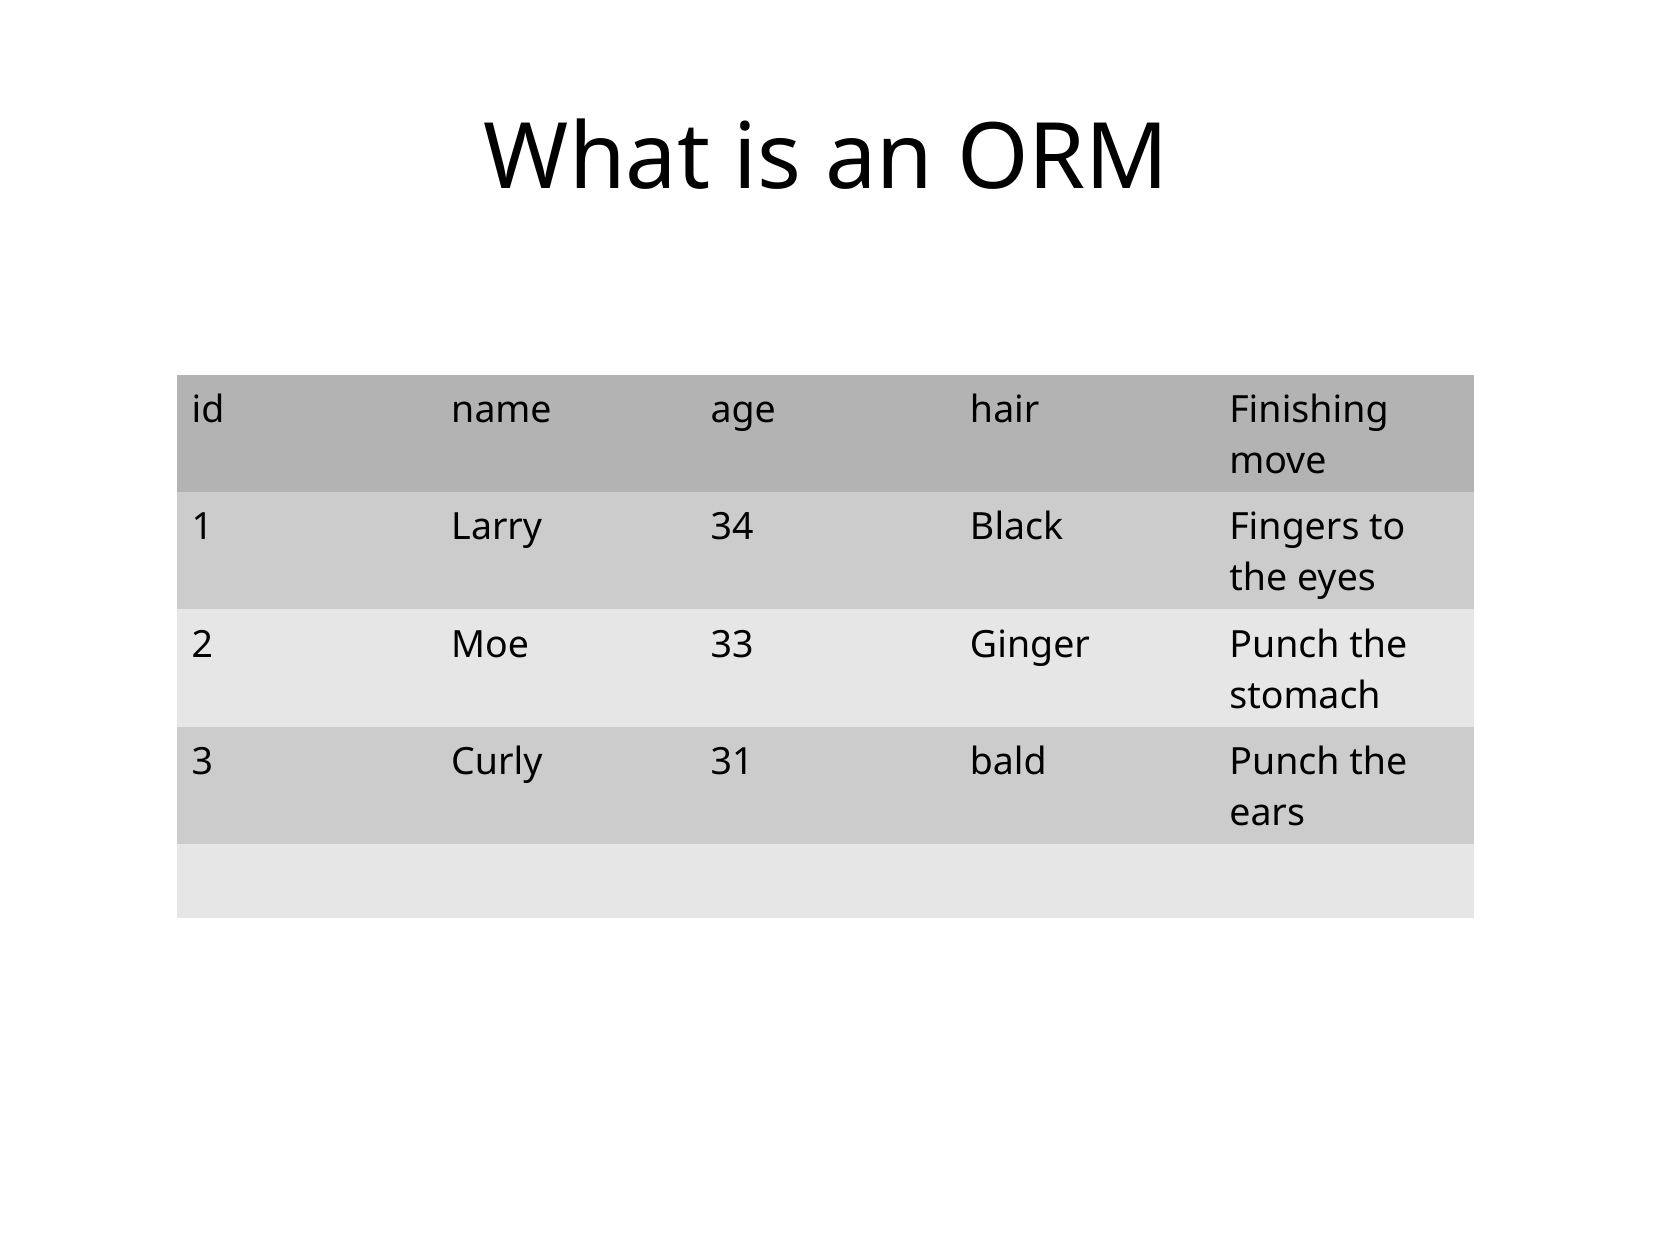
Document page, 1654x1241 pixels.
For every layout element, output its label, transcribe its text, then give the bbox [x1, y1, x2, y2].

table_cell Black [955, 492, 1215, 609]
table_cell [436, 844, 696, 918]
table_header id [177, 375, 436, 492]
table_cell [955, 844, 1215, 918]
title What is an ORM [82, 49, 1571, 257]
table_header name [436, 375, 696, 492]
table_cell Moe [436, 609, 696, 727]
table_cell bald [955, 727, 1215, 844]
table_cell Punch the ears [1215, 727, 1474, 844]
table_header hair [955, 375, 1215, 492]
table_cell Curly [436, 727, 696, 844]
table_header age [696, 375, 955, 492]
table_cell 1 [177, 492, 436, 609]
table_cell [177, 844, 436, 918]
table_cell 3 [177, 727, 436, 844]
table_cell 31 [696, 727, 955, 844]
table_cell Larry [436, 492, 696, 609]
table_cell 33 [696, 609, 955, 727]
table_cell 2 [177, 609, 436, 727]
table_cell 34 [696, 492, 955, 609]
table_cell Fingers to the eyes [1215, 492, 1474, 609]
table_cell [1215, 844, 1474, 918]
table_header Finishing move [1215, 375, 1474, 492]
table_cell Punch the stomach [1215, 609, 1474, 727]
table_cell [696, 844, 955, 918]
table_cell Ginger [955, 609, 1215, 727]
